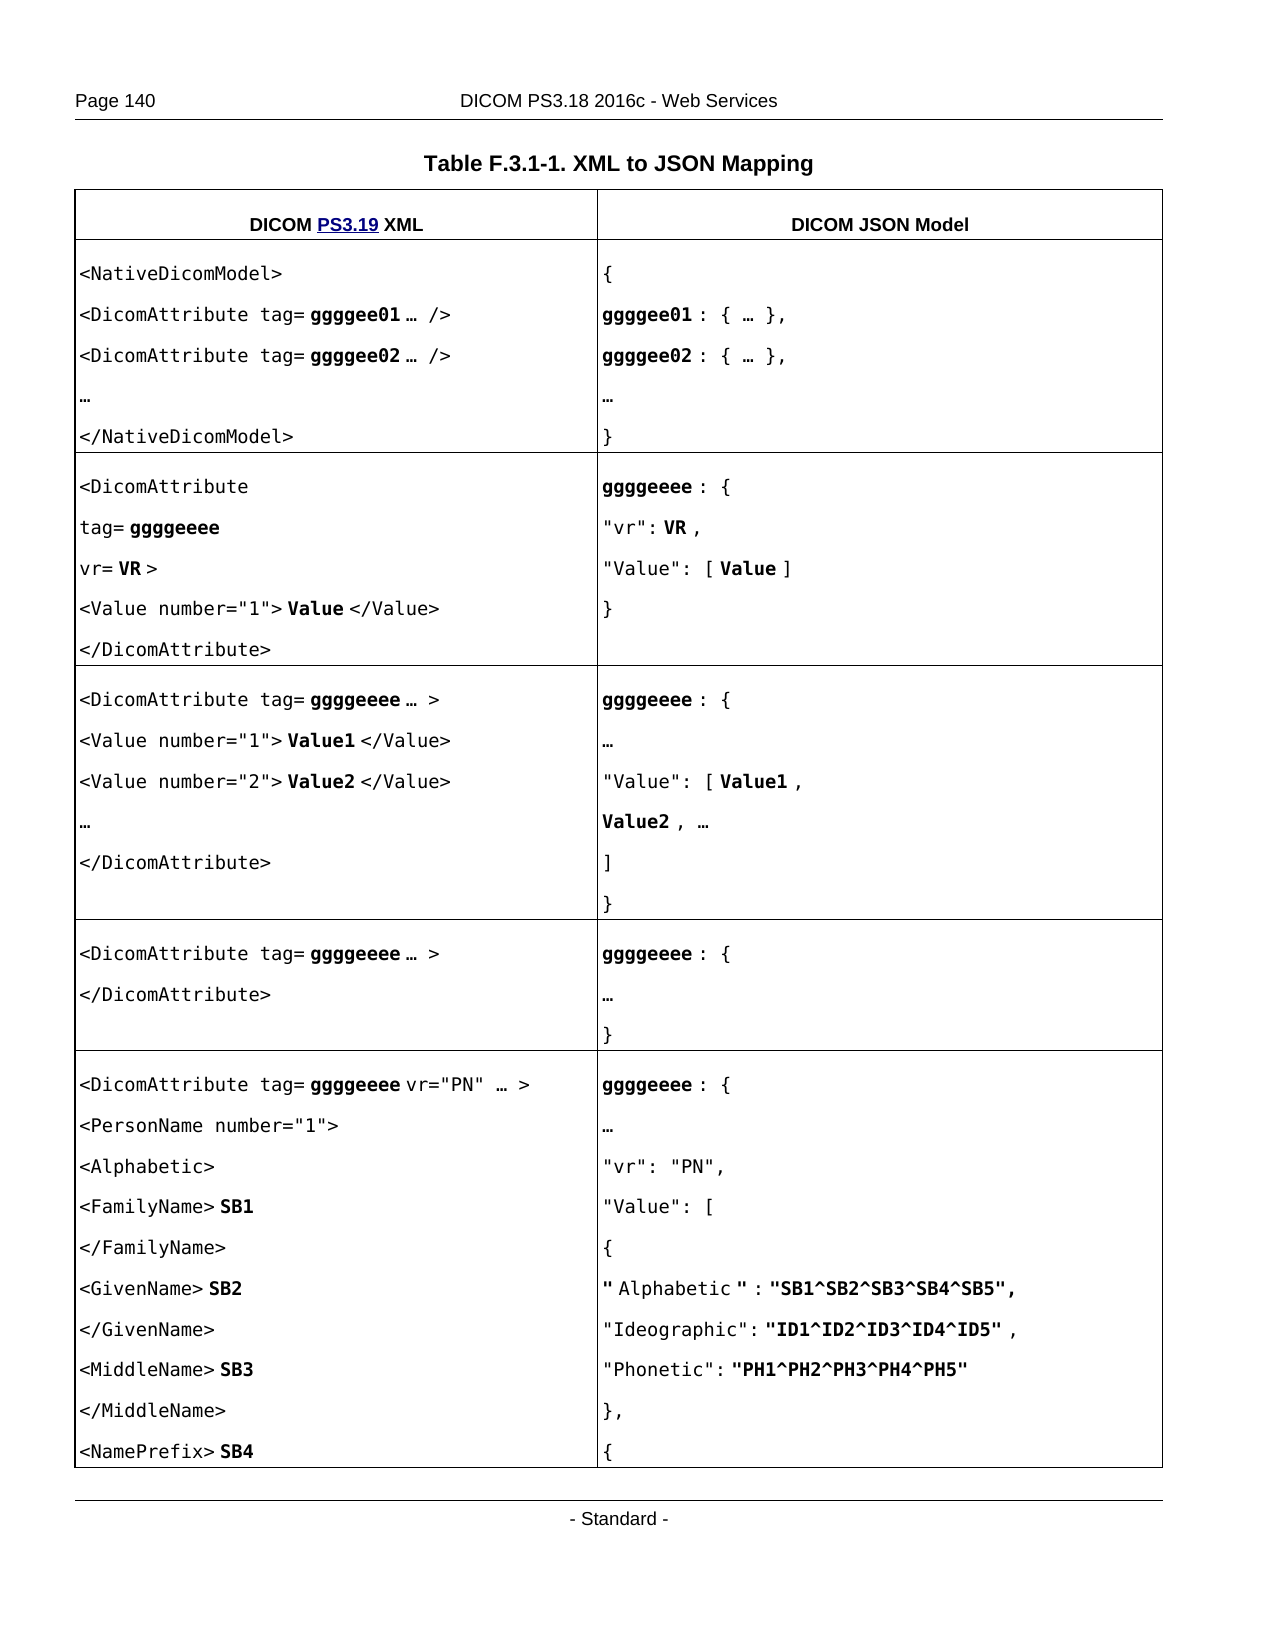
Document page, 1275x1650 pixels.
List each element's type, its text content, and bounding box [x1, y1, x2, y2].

table_cell ggggeeee : { … "vr": "PN", "Value": [ { " Alphabetic " : "SB1^SB2^SB3^SB4^SB5", "Ideographic": "ID1^ID2^ID3^ID4^ID5" , "Phonetic": "PH1^PH2^PH3^PH4^PH5" }, { [598, 1051, 1162, 1467]
table_cell { ggggee01 : { … }, ggggee02 : { … }, … } [598, 240, 1162, 452]
table_cell <NativeDicomModel> <DicomAttribute tag= ggggee01 … /> <DicomAttribute tag= ggggee02 … /> … </NativeDicomModel> [76, 240, 597, 452]
table_header DICOM PS3.19 XML [76, 190, 597, 239]
table_cell <DicomAttribute tag= ggggeeee … > </DicomAttribute> [76, 920, 597, 1050]
table_header DICOM JSON Model [598, 190, 1162, 239]
table_cell <DicomAttribute tag= ggggeeee … > <Value number="1"> Value1 </Value> <Value number="2"> Value2 </Value> … </DicomAttribute> [76, 666, 597, 919]
text Table F.3.1-1. XML to JSON Mapping [75, 150, 1162, 176]
table_cell ggggeeee : { … } [598, 920, 1162, 1050]
table_cell ggggeeee : { "vr": VR , "Value": [ Value ] } [598, 453, 1162, 665]
table_cell <DicomAttribute tag= ggggeeee vr="PN" … > <PersonName number="1"> <Alphabetic> <FamilyName> SB1 </FamilyName> <GivenName> SB2 </GivenName> <MiddleName> SB3 </MiddleName> <NamePrefix> SB4 [76, 1051, 597, 1467]
table_cell <DicomAttribute tag= ggggeeee vr= VR > <Value number="1"> Value </Value> </DicomAttribute> [76, 453, 597, 665]
table_cell ggggeeee : { … "Value": [ Value1 , Value2 , … ] } [598, 666, 1162, 919]
